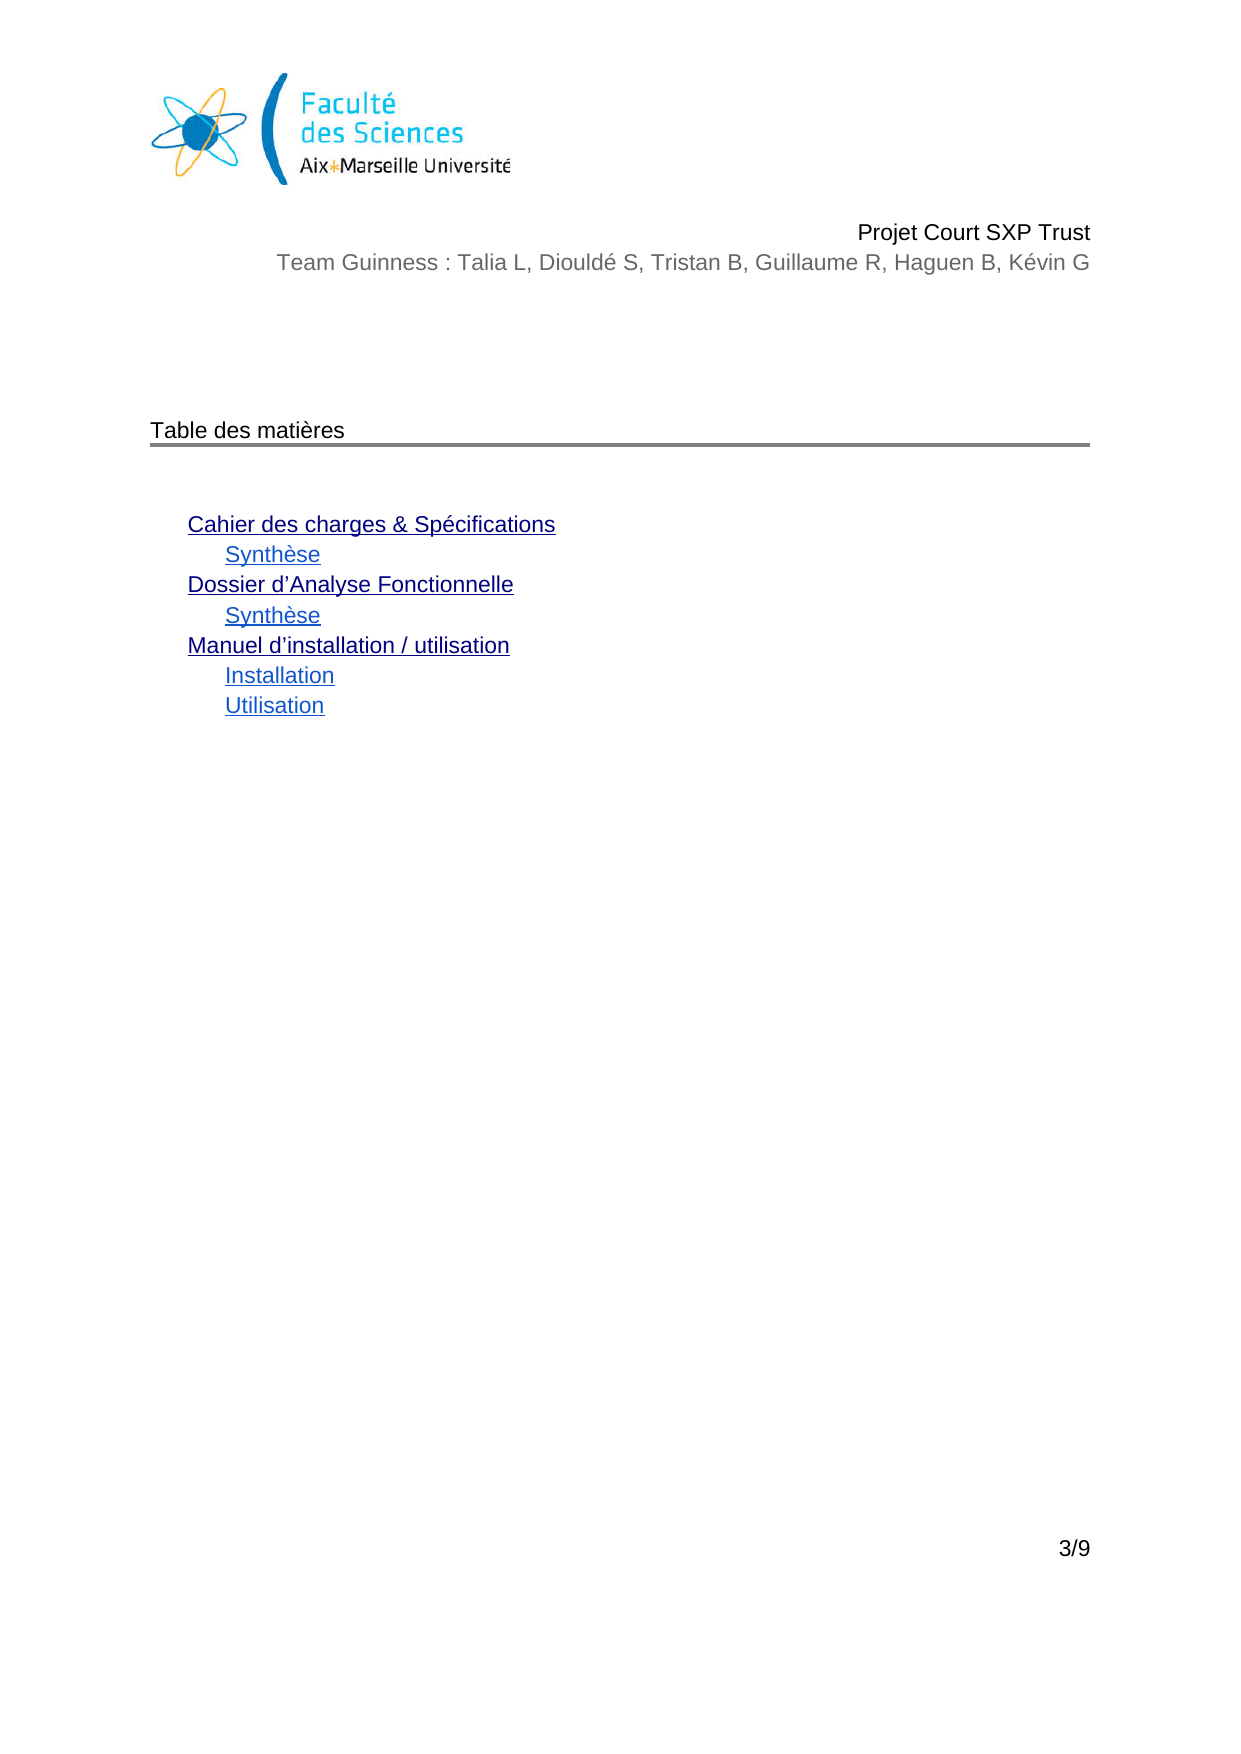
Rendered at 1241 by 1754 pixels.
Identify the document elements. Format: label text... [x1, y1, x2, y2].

table_header Cahier des charges & Spécifications Synthèse Dossier d’Analyse Fonctionnelle Synthèse Manuel d’installation / utilisation Installation Utilisation [150, 481, 1090, 749]
text Table des matières [150, 417, 1090, 443]
picture [150, 73, 511, 185]
